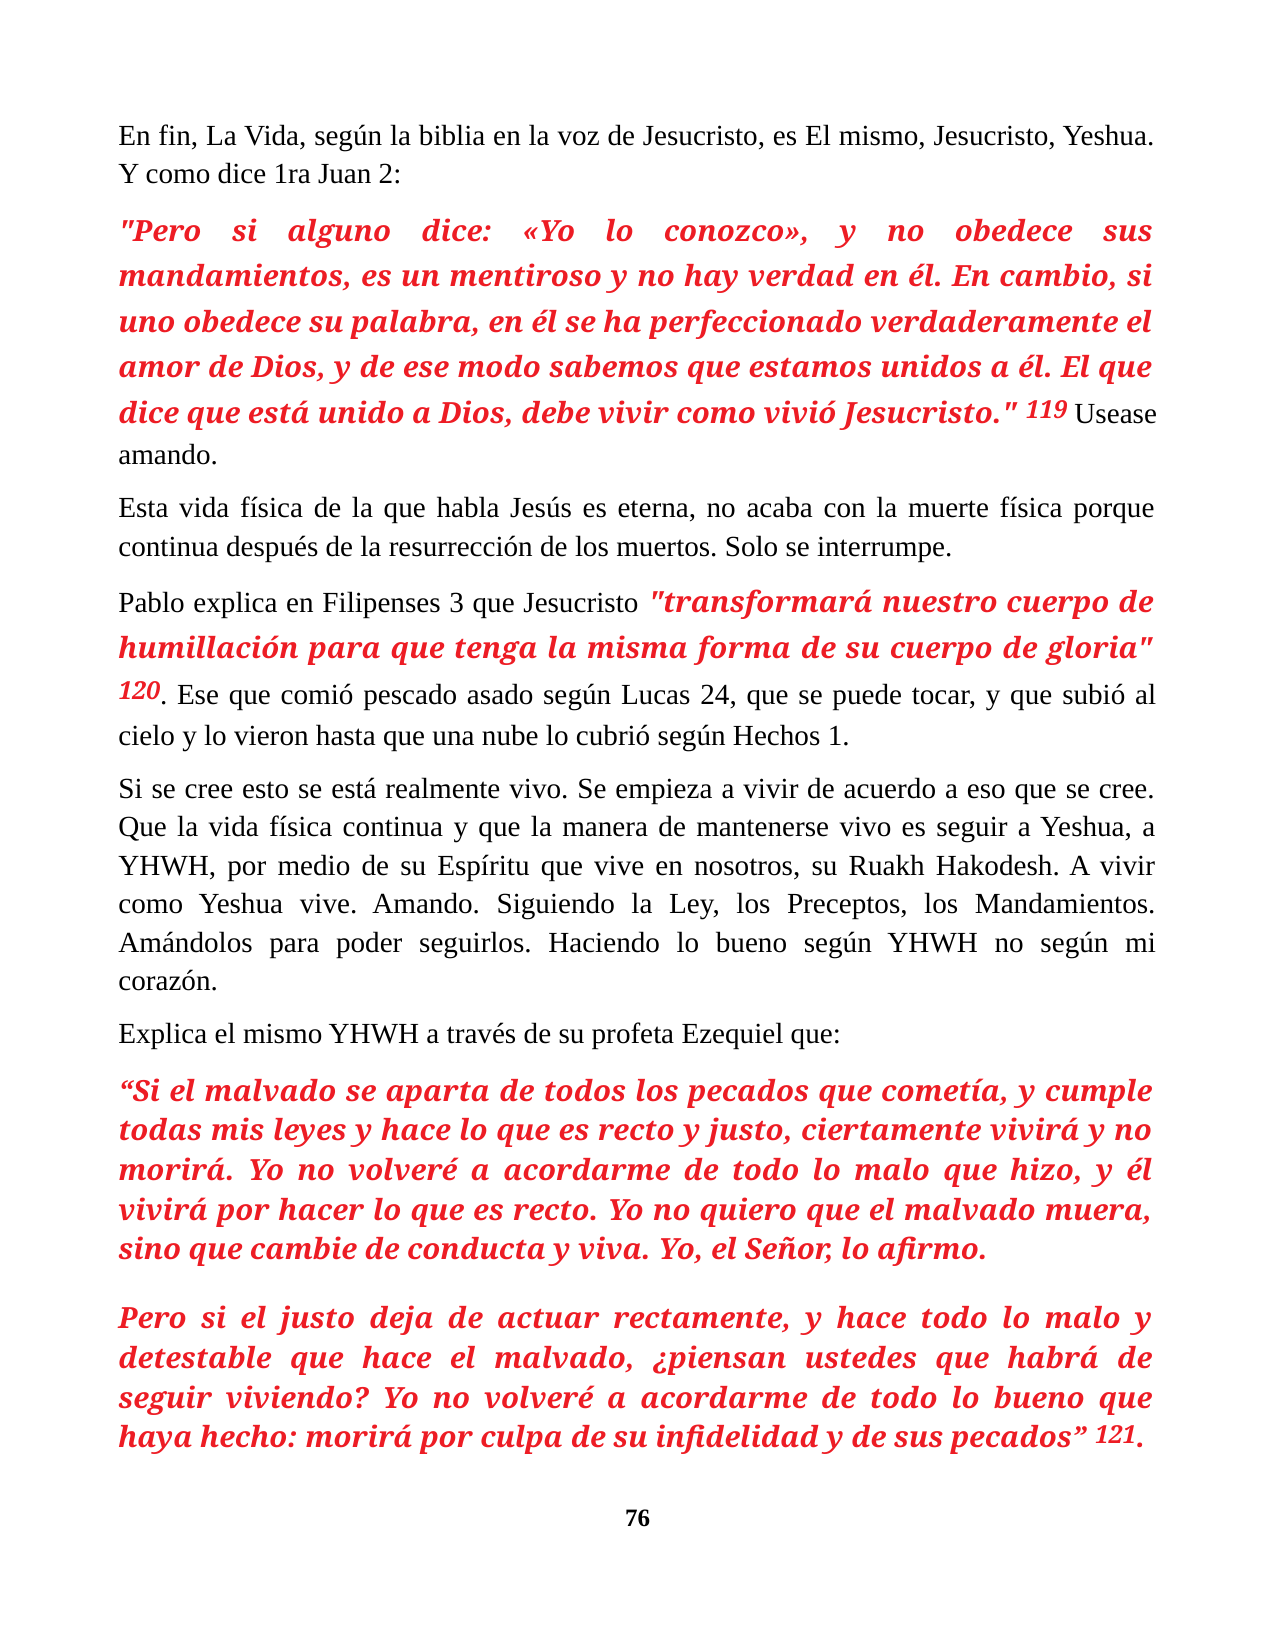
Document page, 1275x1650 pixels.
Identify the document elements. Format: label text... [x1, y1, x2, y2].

text Si se cree esto se está realmente vivo. Se empieza a vivir de acuerdo a eso que se cree. Que la vida física continua y que la manera de mantenerse vivo es seguir a Yeshua, a YHWH, por medio de su Espíritu que vive en nosotros, su Ruakh Hakodesh. A vivir como Yeshua vive. Amando. Siguiendo la Ley, los Preceptos, los Mandamientos. Amándolos para poder seguirlos. Haciendo lo bueno según YHWH no según mi corazón. [118, 771, 1157, 997]
text Explica el mismo YHWH a través de su profeta Ezequiel que: [118, 1017, 1157, 1050]
text Pero si el justo deja de actuar rectamente, y hace todo lo malo y detestable que hace el malvado, ¿piensan ustedes que habrá de seguir viviendo? Yo no volveré a acordarme de todo lo bueno que haya hecho: morirá por culpa de su infidelidad y de sus pecados” . [118, 1298, 1157, 1456]
text En fin, La Vida, según la biblia en la voz de Jesucristo, es El mismo, Jesucristo, Yeshua. Y como dice 1ra Juan 2: [118, 118, 1157, 190]
text "Pero si alguno dice: «Yo lo conozco», y no obedece sus mandamientos, es un mentiroso y no hay verdad en él. En cambio, si uno obedece su palabra, en él se ha perfeccionado verdaderamente el amor de Dios, y de ese modo sabemos que estamos unidos a él. El que dice que está unido a Dios, debe vivir como vivió Jesucristo." Usease amando. [118, 210, 1157, 471]
text “Si el malvado se aparta de todos los pecados que cometía, y cumple todas mis leyes y hace lo que es recto y justo, ciertamente vivirá y no morirá. Yo no volveré a acordarme de todo lo malo que hizo, y él vivirá por hacer lo que es recto. Yo no quiero que el malvado muera, sino que cambie de conducta y viva. Yo, el Señor, lo afirmo. [118, 1070, 1157, 1268]
text Esta vida física de la que habla Jesús es eterna, no acaba con la muerte física porque continua después de la resurrección de los muertos. Solo se interrumpe. [118, 490, 1157, 562]
text Pablo explica en Filipenses 3 que Jesucristo "transformará nuestro cuerpo de humillación para que tenga la misma forma de su cuerpo de gloria" . Ese que comió pescado asado según Lucas 24, que se puede tocar, y que subió al cielo y lo vieron hasta que una nube lo cubrió según Hechos 1. [118, 582, 1157, 751]
